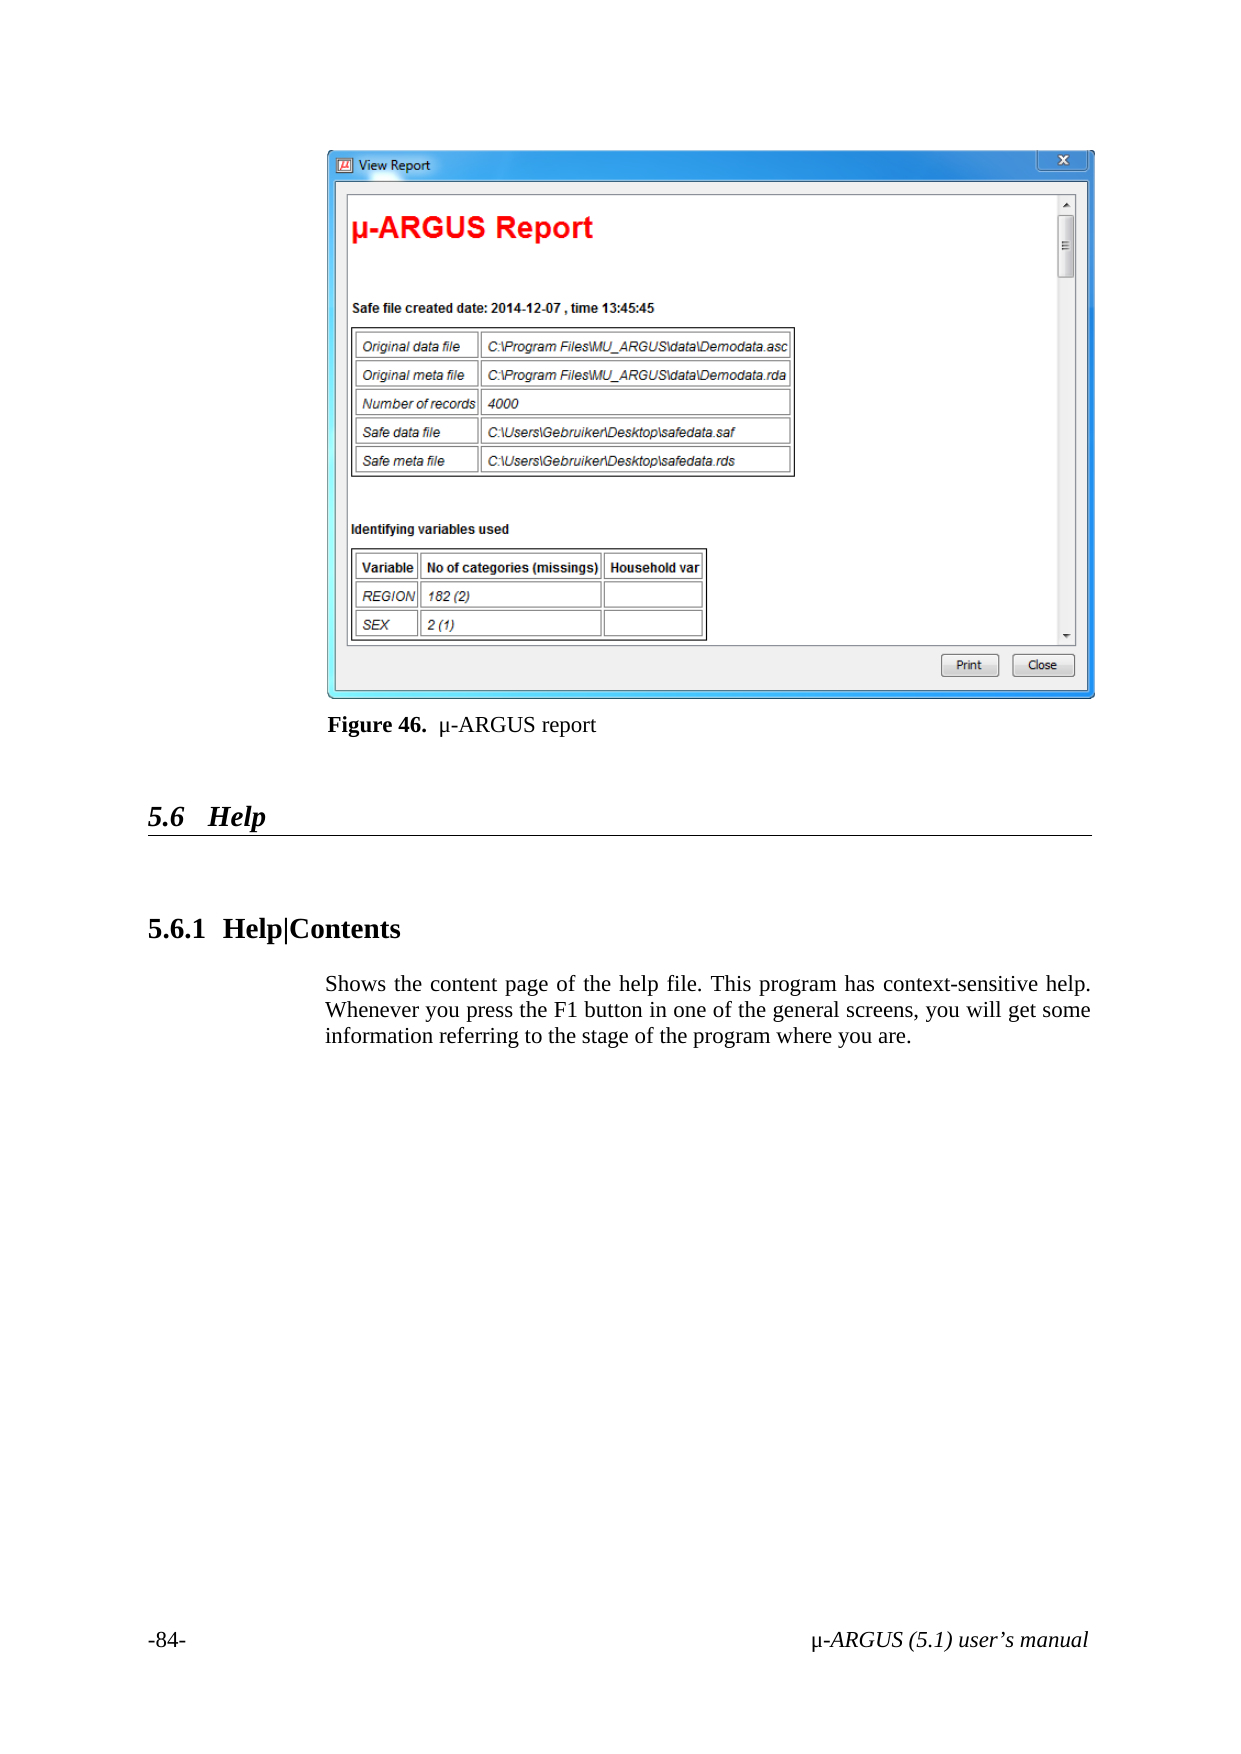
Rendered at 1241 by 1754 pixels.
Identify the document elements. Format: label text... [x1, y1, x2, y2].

text Figure 46. μ-ARGUS report [325, 711, 1092, 737]
text Shows the content page of the help file. This program has context-sensitive help. Whenever you press the F1 button in one of the general screens, you will get some information referring to the stage of the program where you are. [325, 970, 1092, 1049]
subtitle Help|Contents [148, 911, 1092, 945]
subtitle Help [148, 799, 1092, 835]
picture [327, 150, 1095, 699]
